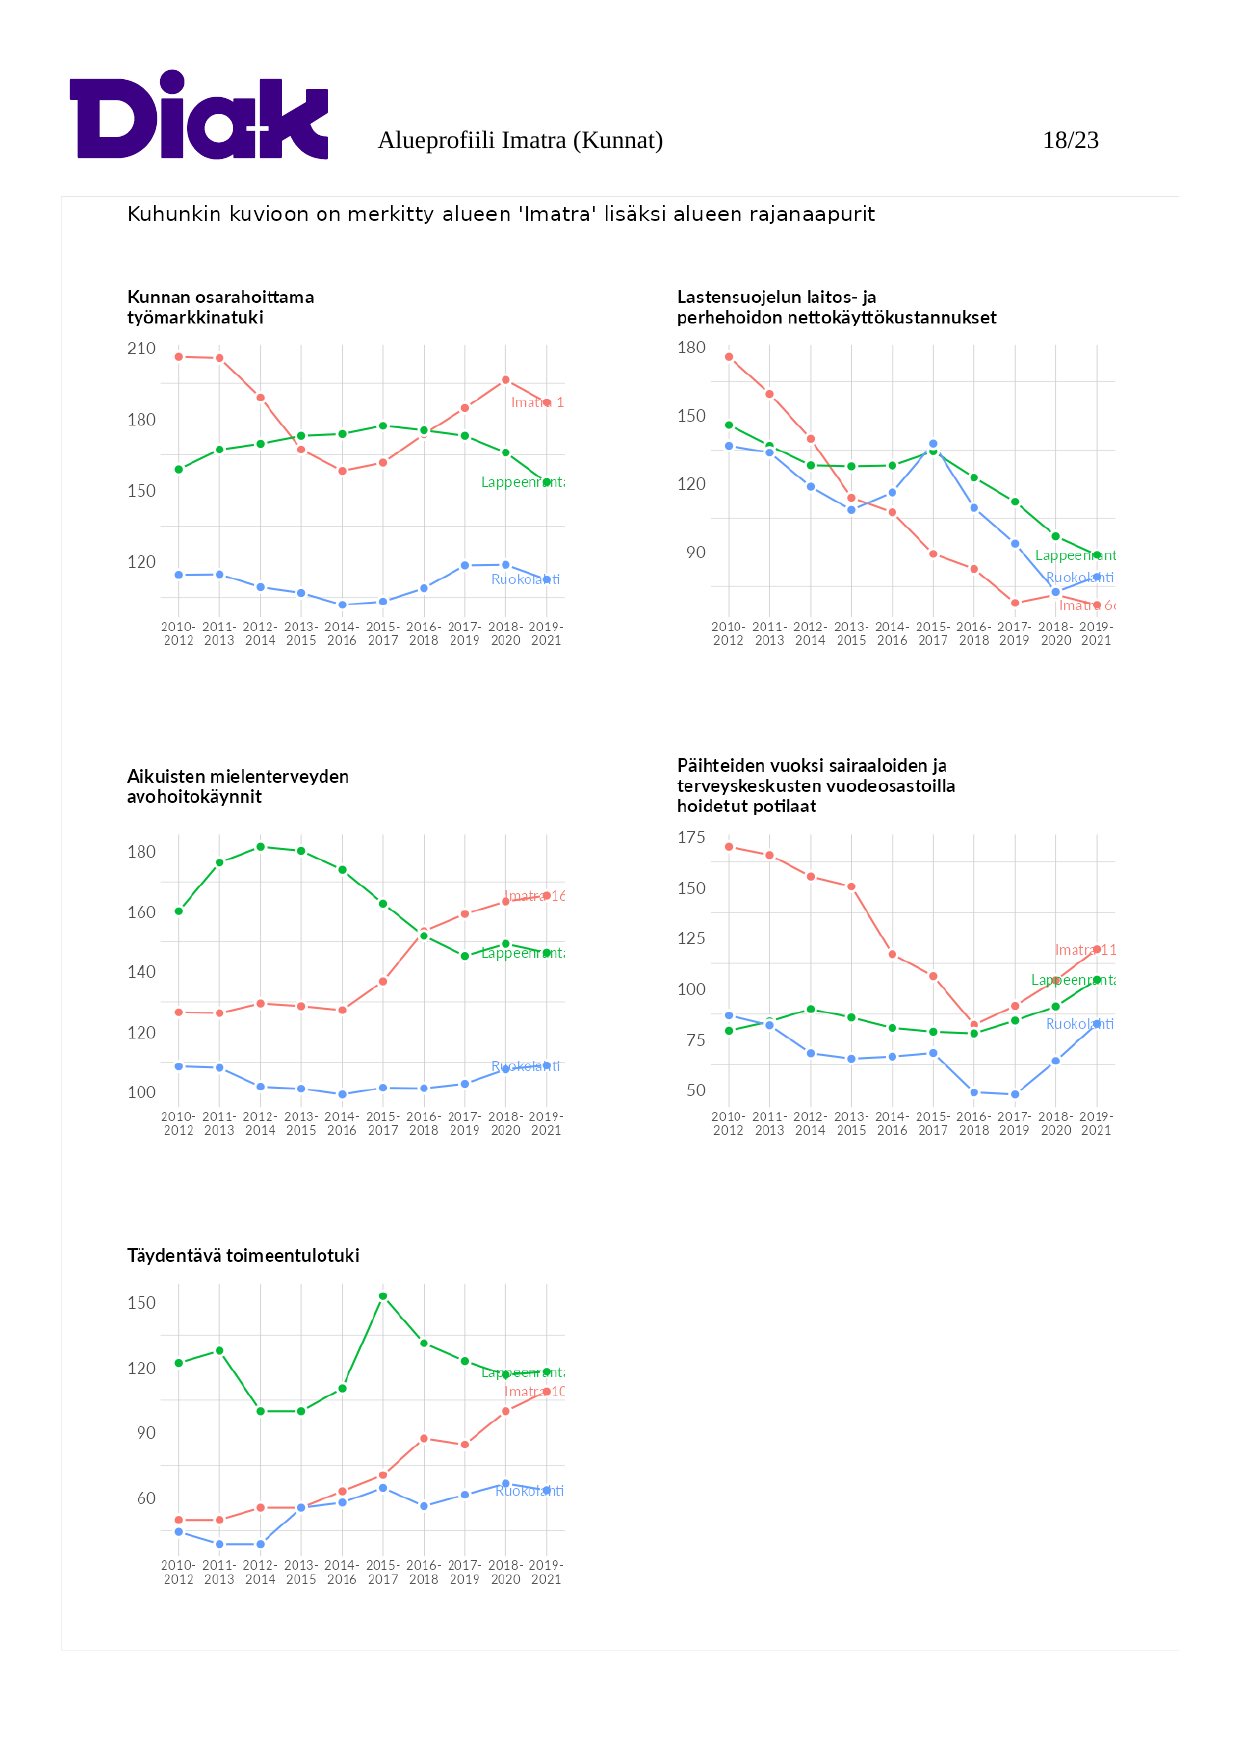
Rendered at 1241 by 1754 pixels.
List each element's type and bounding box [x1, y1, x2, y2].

picture [61, 196, 1179, 1651]
